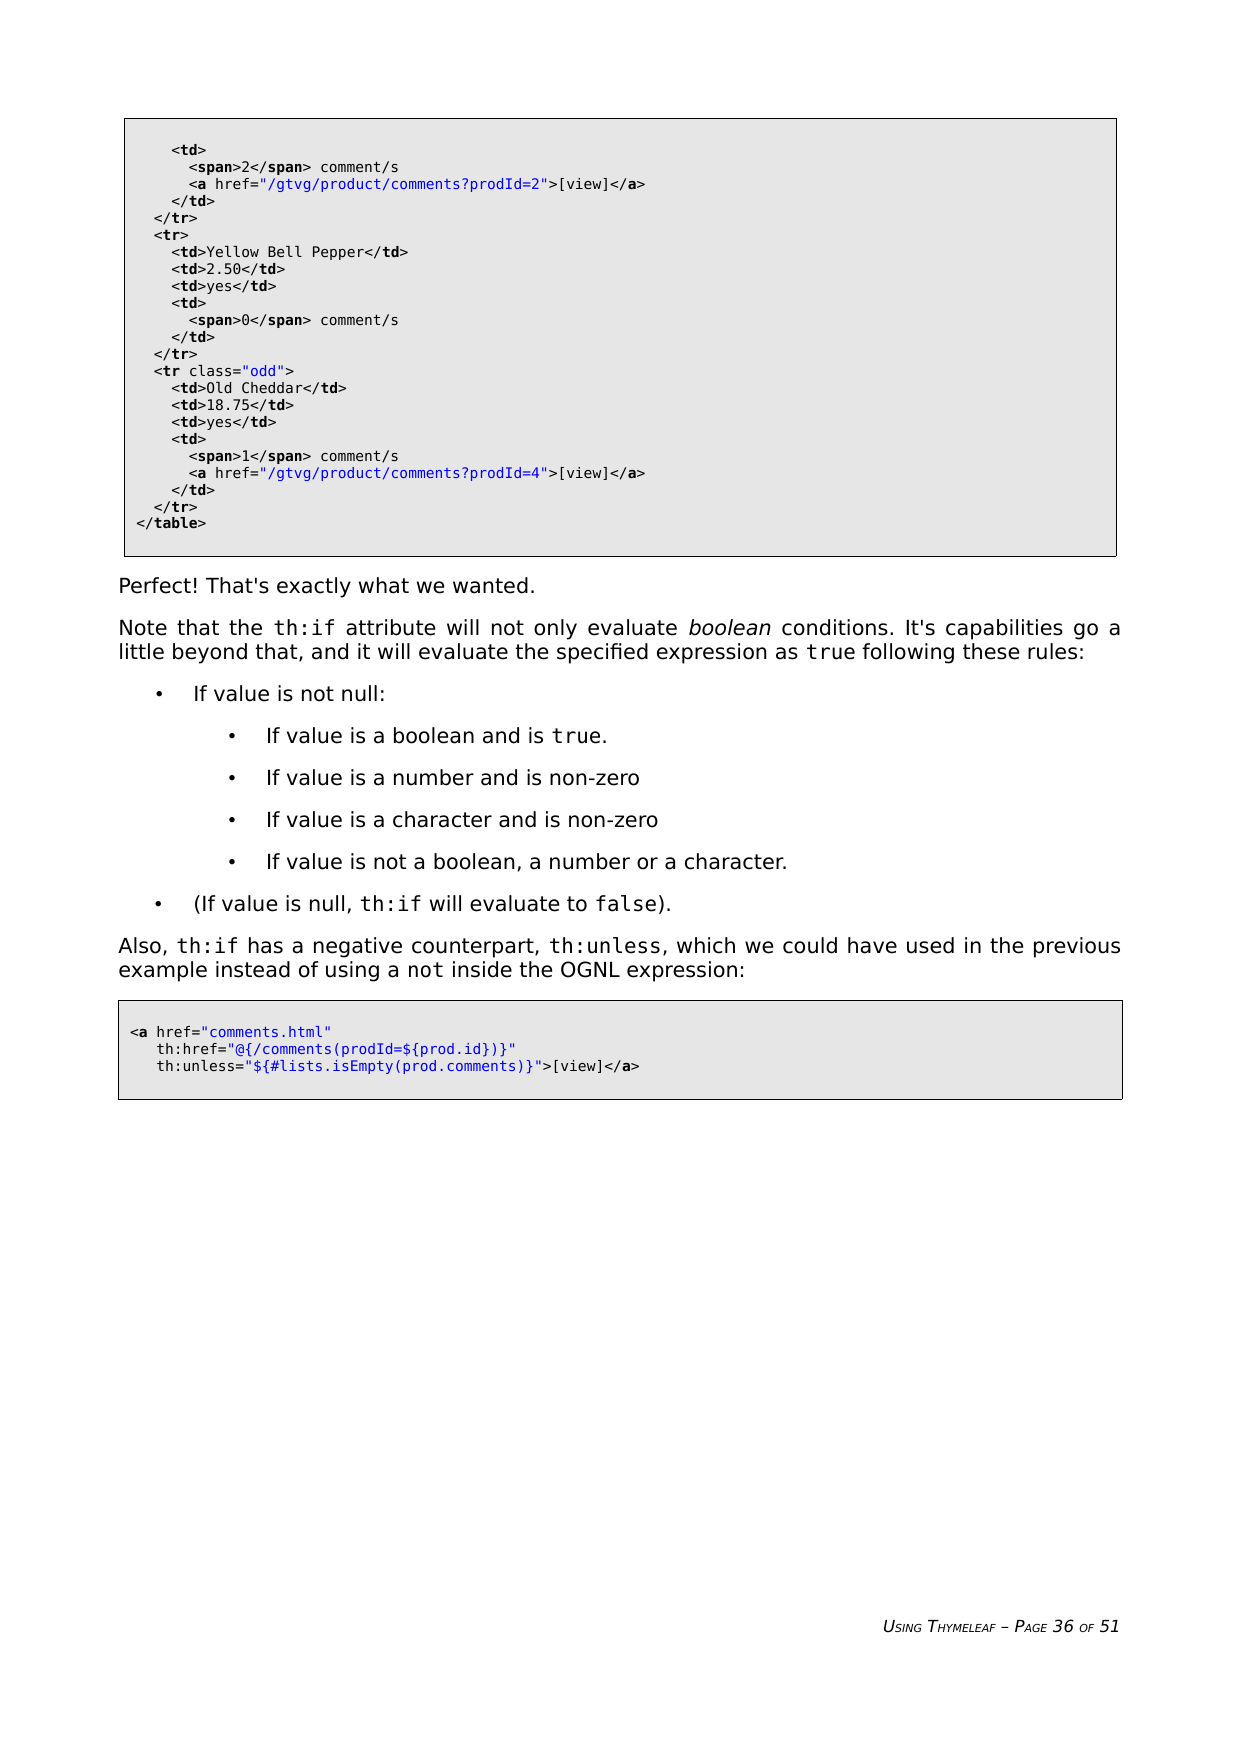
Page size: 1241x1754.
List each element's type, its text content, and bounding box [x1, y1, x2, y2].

list If value is a boolean and is true. [228, 724, 1122, 748]
text Note that the th:if attribute will not only evaluate boolean conditions. It's capabilities go a little beyond that, and it will evaluate the specified expression as true following these rules: [118, 616, 1122, 664]
text Also, th:if has a negative counterpart, th:unless, which we could have used in the previous example instead of using a not inside the OGNL expression: [118, 934, 1122, 982]
list If value is not null: [156, 682, 1122, 706]
text <td> <span>2</span> comment/s <a href="/gtvg/product/comments?prodId=2">[view]</a> </td> </tr> <tr> <td>Yellow Bell Pepper</td> <td>2.50</td> <td>yes</td> <td> <span>0</span> comment/s </td> </tr> <tr class="odd"> <td>Old Cheddar</td> <td>18.75</td> <td>yes</td> <td> <span>1</span> comment/s <a href="/gtvg/product/comments?prodId=4">[view]</a> </td> </tr> </table> [125, 119, 1116, 556]
text <a href="comments.html" th:href="@{/comments(prodId=${prod.id})}" th:unless="${#lists.isEmpty(prod.comments)}">[view]</a> [119, 1001, 1122, 1099]
list (If value is null, th:if will evaluate to false). [154, 892, 1122, 916]
list If value is a character and is non-zero [228, 808, 1122, 832]
text Perfect! That's exactly what we wanted. [118, 574, 1122, 598]
list If value is a number and is non-zero [228, 766, 1122, 790]
list If value is not a boolean, a number or a character. [228, 850, 1122, 874]
